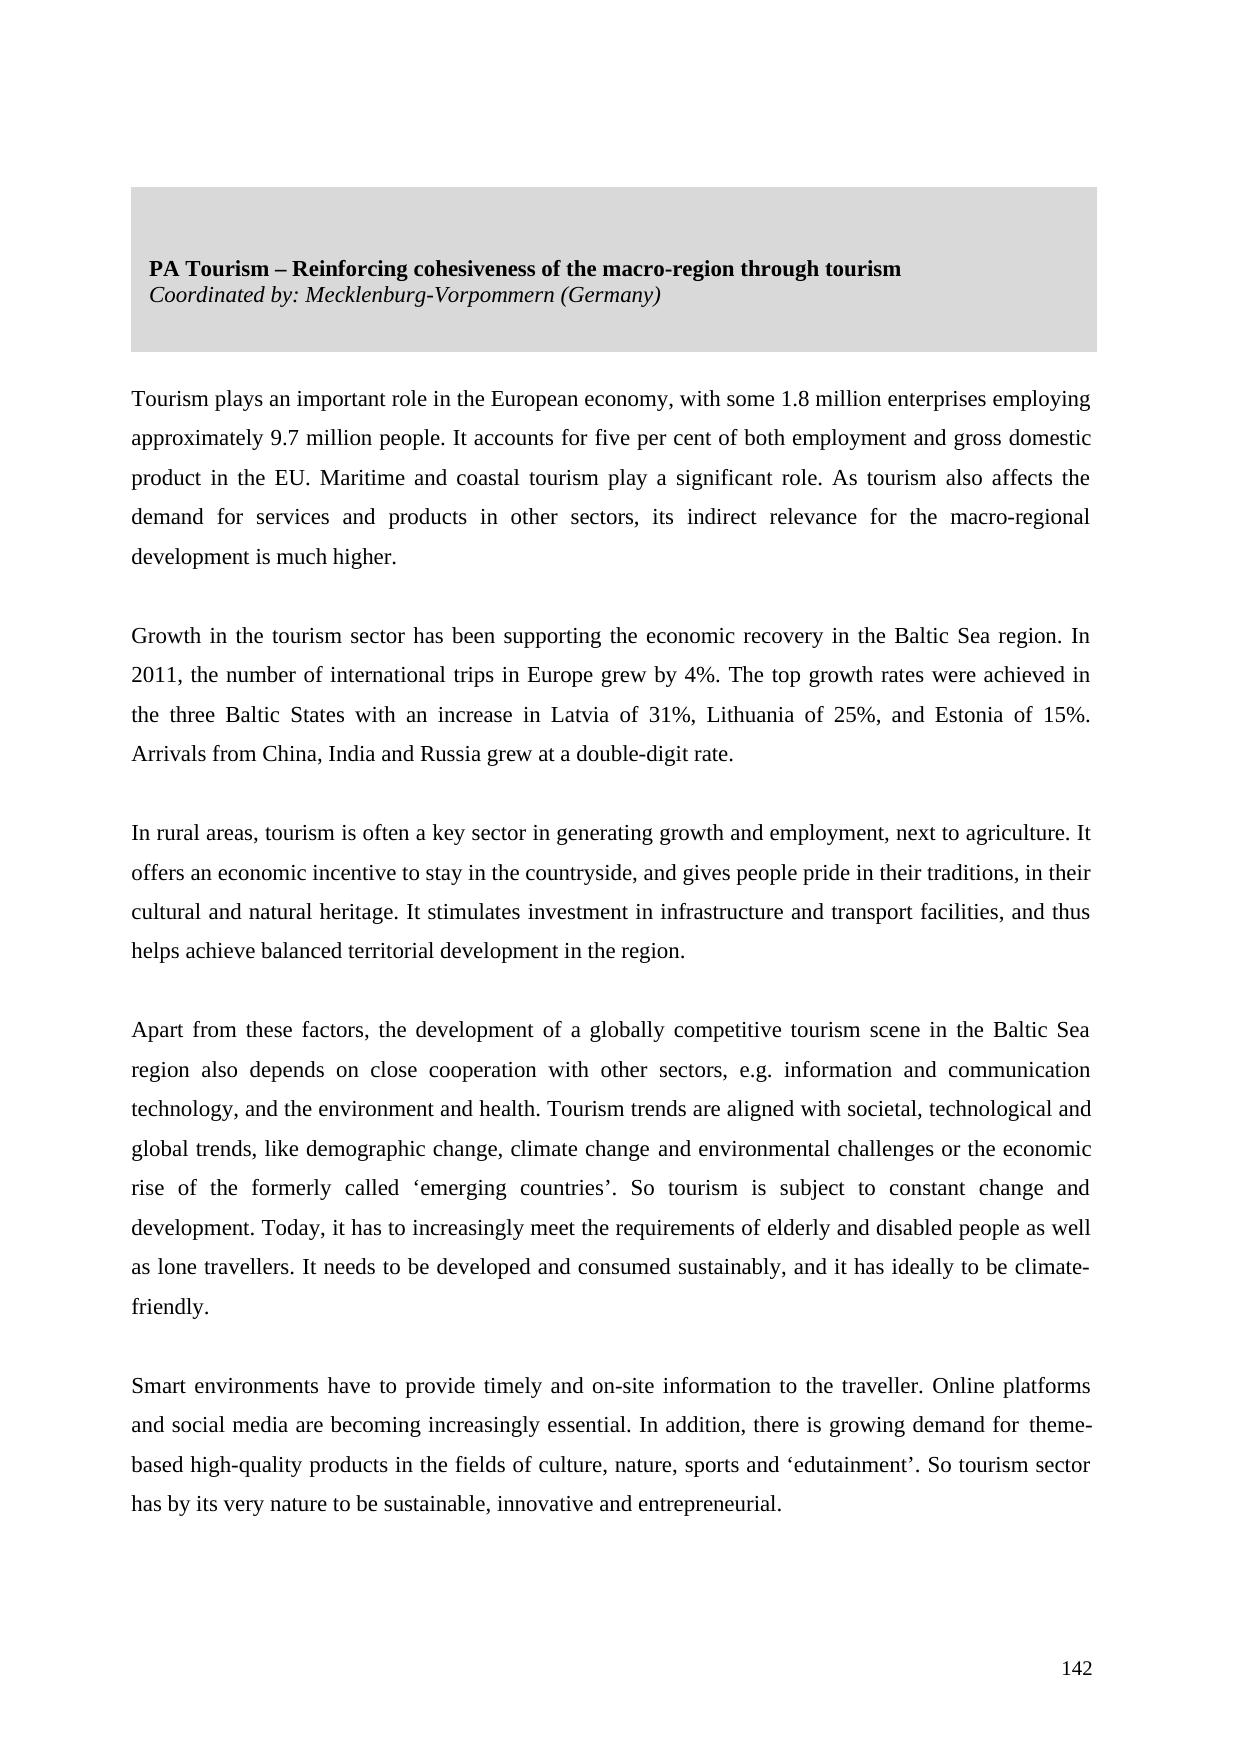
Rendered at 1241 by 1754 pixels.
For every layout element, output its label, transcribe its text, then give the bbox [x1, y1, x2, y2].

text Growth in the tourism sector has been supporting the economic recovery in the Baltic Sea region. In 2011, the number of international trips in Europe grew by 4%. The top growth rates were achieved in the three Baltic States with an increase in Latvia of 31%, Lithuania of 25%, and Estonia of 15%. Arrivals from China, India and Russia grew at a double-digit rate. [131, 622, 1092, 766]
text In rural areas, tourism is often a key sector in generating growth and employment, next to agriculture. It offers an economic incentive to stay in the countryside, and gives people pride in their traditions, in their cultural and natural heritage. It stimulates investment in infrastructure and transport facilities, and thus helps achieve balanced territorial development in the region. [131, 819, 1092, 964]
text Tourism plays an important role in the European economy, with some 1.8 million enterprises employing approximately 9.7 million people. It accounts for five per cent of both employment and gross domestic product in the EU. Maritime and coastal tourism play a significant role. As tourism also affects the demand for services and products in other sectors, its indirect relevance for the macro-regional development is much higher. [131, 385, 1092, 569]
table_header PA Tourism – Reinforcing cohesiveness of the macro-region through tourism [131, 187, 1097, 281]
text Apart from these factors, the development of a globally competitive tourism scene in the Baltic Sea region also depends on close cooperation with other sectors, e.g. information and communication technology, and the environment and health. Tourism trends are aligned with societal, technological and global trends, like demographic change, climate change and environmental challenges or the economic rise of the formerly called ‘emerging countries’. So tourism is subject to constant change and development. Today, it has to increasingly meet the requirements of elderly and disabled people as well as lone travellers. It needs to be developed and consumed sustainably, and it has ideally to be climate-friendly. [131, 1016, 1092, 1319]
table_cell Coordinated by: Mecklenburg-Vorpommern (Germany) [131, 281, 1097, 352]
text Smart environments have to provide timely and on-site information to the traveller. Online platforms and social media are becoming increasingly essential. In addition, there is growing demand for theme-based high-quality products in the fields of culture, nature, sports and ‘edutainment’. So tourism sector has by its very nature to be sustainable, innovative and entrepreneurial. [131, 1372, 1092, 1517]
